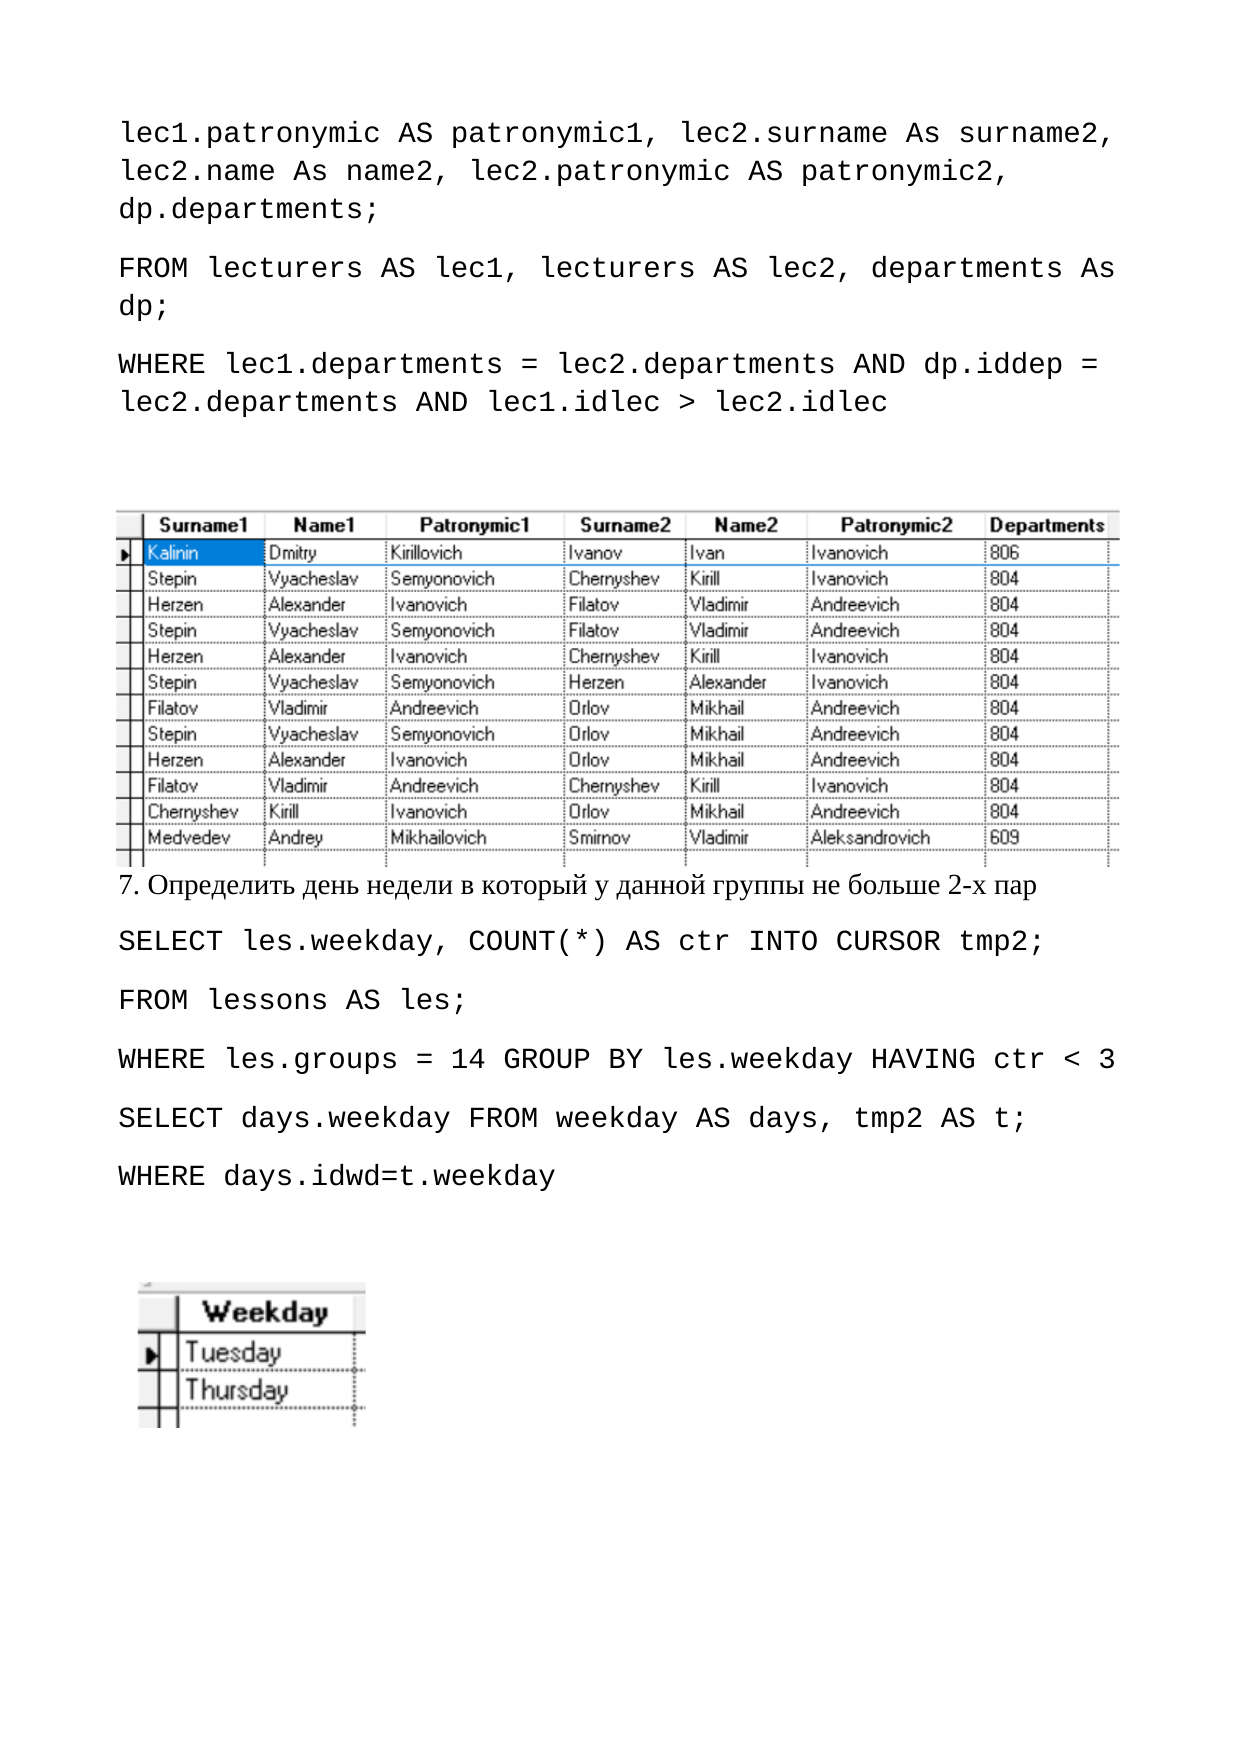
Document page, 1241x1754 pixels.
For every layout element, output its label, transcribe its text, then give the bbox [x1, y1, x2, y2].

text SELECT days.weekday FROM weekday AS days, tmp2 AS t; [118, 1103, 1122, 1136]
text WHERE lec1.departments = lec2.departments AND dp.iddep = lec2.departments AND lec1.idlec > lec2.idlec [118, 349, 1122, 420]
picture [115, 509, 1120, 867]
text FROM lessons AS les; [118, 985, 1122, 1018]
text WHERE les.groups = 14 GROUP BY les.weekday HAVING ctr < 3 [118, 1044, 1122, 1077]
picture [137, 1282, 366, 1428]
text WHERE days.idwd=t.weekday [118, 1161, 1122, 1194]
text SELECT les.weekday, COUNT(*) AS ctr INTO CURSOR tmp2; [118, 926, 1122, 959]
text FROM lecturers AS lec1, lecturers AS lec2, departments As dp; [118, 253, 1122, 324]
text 7. Определить день недели в который у данной группы не больше 2-х пар [118, 867, 1122, 901]
text lec1.patronymic AS patronymic1, lec2.surname As surname2, lec2.name As name2, lec2.patronymic AS patronymic2, dp.departments; [118, 118, 1122, 227]
